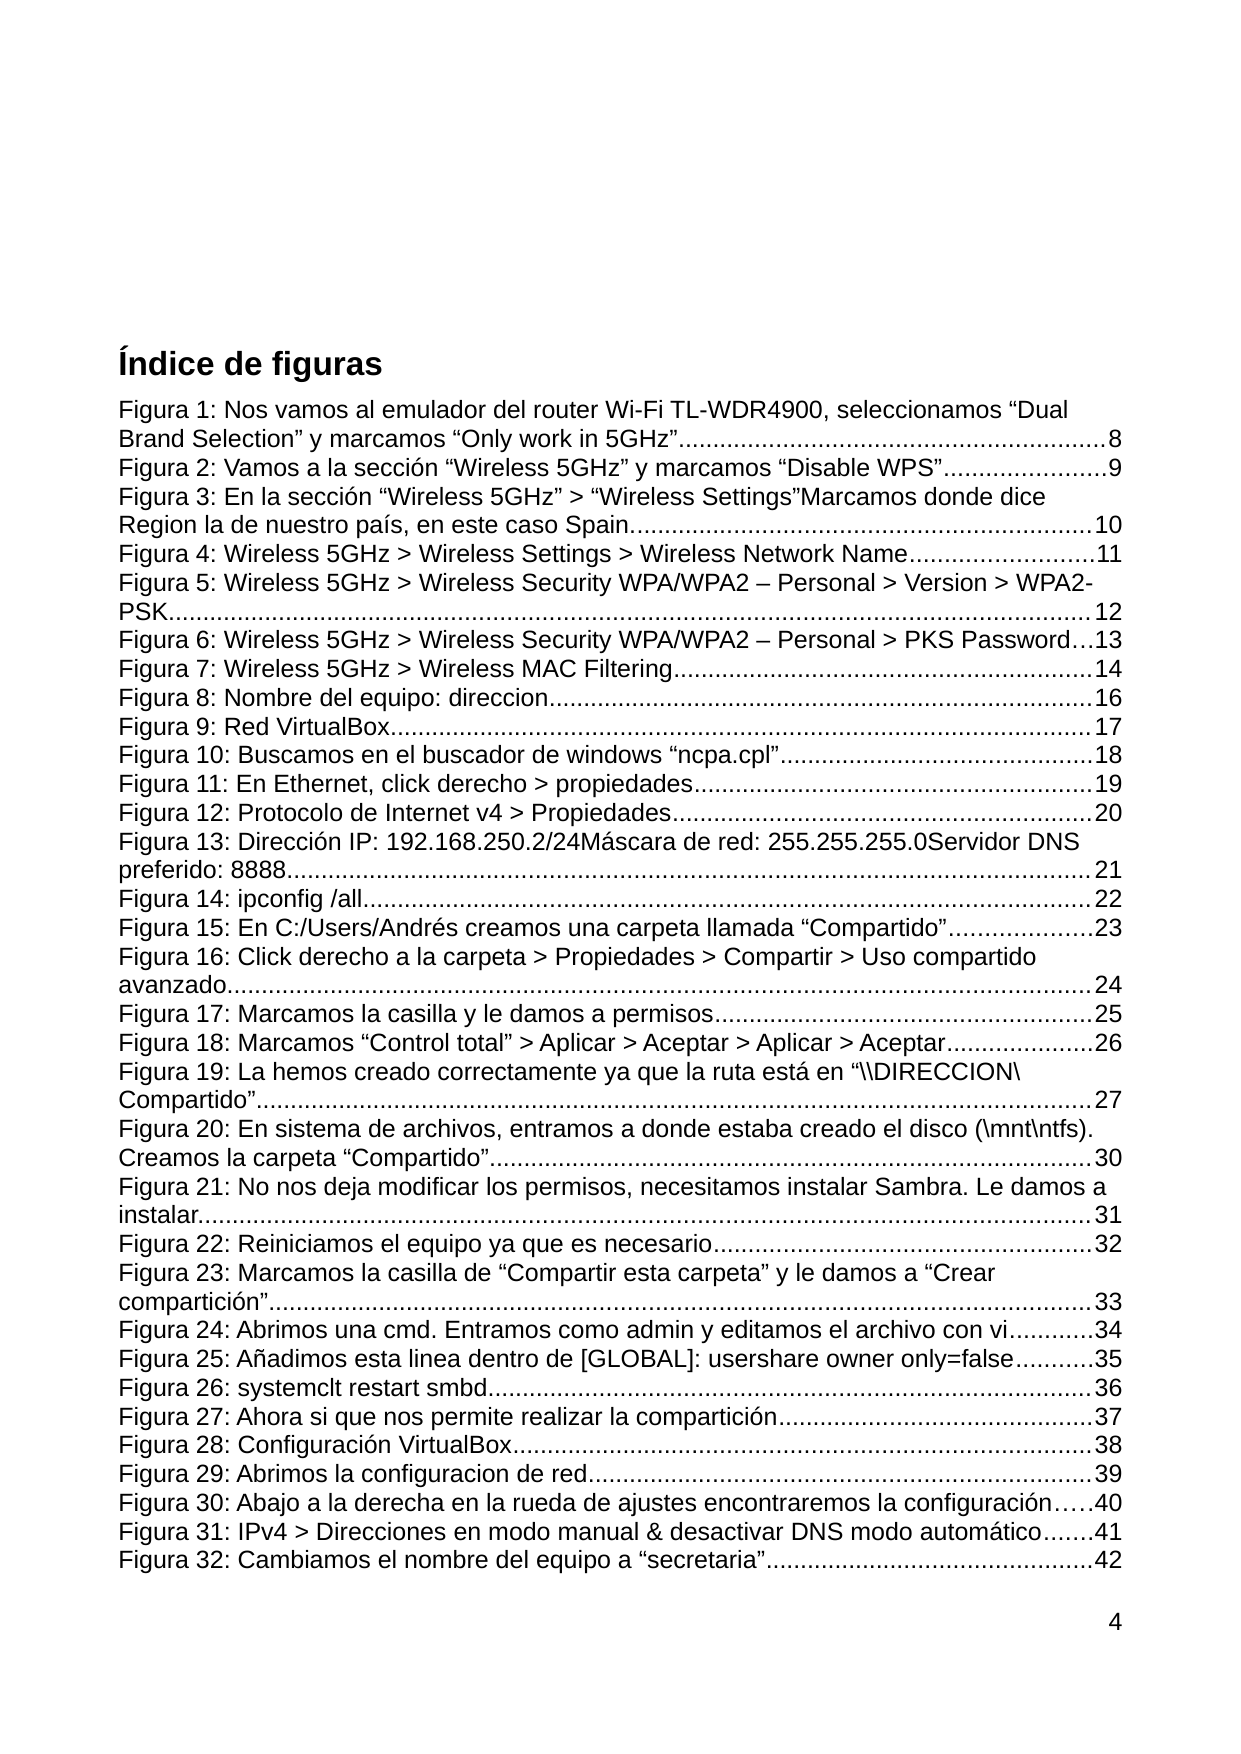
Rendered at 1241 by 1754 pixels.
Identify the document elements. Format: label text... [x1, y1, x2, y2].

text Figura 15: En C:/Users/Andrés creamos una carpeta llamada “Compartido” 23 [118, 913, 1122, 942]
text Figura 31: IPv4 > Direcciones en modo manual & desactivar DNS modo automático 41 [118, 1517, 1122, 1545]
text Figura 6: Wireless 5GHz > Wireless Security WPA/WPA2 – Personal > PKS Password 13 [118, 625, 1122, 654]
text Figura 30: Abajo a la derecha en la rueda de ajustes encontraremos la configuración 40 [118, 1488, 1122, 1517]
text Figura 28: Configuración VirtualBox 38 [118, 1430, 1122, 1459]
text Figura 18: Marcamos “Control total” > Aplicar > Aceptar > Aplicar > Aceptar 26 [118, 1028, 1122, 1057]
text Figura 11: En Ethernet, click derecho > propiedades 19 [118, 769, 1122, 798]
subtitle Índice de figuras [118, 344, 1122, 383]
text Figura 24: Abrimos una cmd. Entramos como admin y editamos el archivo con vi 34 [118, 1315, 1122, 1344]
text Figura 14: ipconfig /all 22 [118, 884, 1122, 913]
text Figura 2: Vamos a la sección “Wireless 5GHz” y marcamos “Disable WPS” 9 [118, 453, 1122, 482]
text Figura 1: Nos vamos al emulador del router Wi-Fi TL-WDR4900, seleccionamos “Dual Brand Selection” y marcamos “Only work in 5GHz” 8 [118, 395, 1122, 453]
text Figura 26: systemclt restart smbd 36 [118, 1373, 1122, 1402]
text Figura 25: Añadimos esta linea dentro de [GLOBAL]: usershare owner only=false 35 [118, 1344, 1122, 1373]
text Figura 32: Cambiamos el nombre del equipo a “secretaria” 42 [118, 1545, 1122, 1574]
text Figura 20: En sistema de archivos, entramos a donde estaba creado el disco (\mnt\ntfs). Creamos la carpeta “Compartido” 30 [118, 1114, 1122, 1172]
text Figura 9: Red VirtualBox 17 [118, 712, 1122, 740]
text Figura 19: La hemos creado correctamente ya que la ruta está en “\\DIRECCION\Compartido” 27 [118, 1057, 1122, 1114]
text Figura 5: Wireless 5GHz > Wireless Security WPA/WPA2 – Personal > Version > WPA2-PSK 12 [118, 568, 1122, 625]
text Figura 3: En la sección “Wireless 5GHz” > “Wireless Settings”Marcamos donde dice Region la de nuestro país, en este caso Spain. 10 [118, 482, 1122, 539]
text Figura 23: Marcamos la casilla de “Compartir esta carpeta” y le damos a “Crear compartición” 33 [118, 1258, 1122, 1315]
text Figura 27: Ahora si que nos permite realizar la compartición 37 [118, 1402, 1122, 1430]
text Figura 7: Wireless 5GHz > Wireless MAC Filtering 14 [118, 654, 1122, 683]
text Figura 29: Abrimos la configuracion de red 39 [118, 1459, 1122, 1488]
text Figura 10: Buscamos en el buscador de windows “ncpa.cpl” 18 [118, 740, 1122, 769]
text Figura 8: Nombre del equipo: direccion 16 [118, 683, 1122, 712]
text Figura 17: Marcamos la casilla y le damos a permisos 25 [118, 999, 1122, 1028]
text Figura 4: Wireless 5GHz > Wireless Settings > Wireless Network Name 11 [118, 539, 1122, 568]
text Figura 22: Reiniciamos el equipo ya que es necesario 32 [118, 1229, 1122, 1258]
text Figura 16: Click derecho a la carpeta > Propiedades > Compartir > Uso compartido avanzado 24 [118, 942, 1122, 999]
text Figura 12: Protocolo de Internet v4 > Propiedades 20 [118, 798, 1122, 827]
text Figura 21: No nos deja modificar los permisos, necesitamos instalar Sambra. Le damos a instalar. 31 [118, 1172, 1122, 1229]
text Figura 13: Dirección IP: 192.168.250.2/24Máscara de red: 255.255.255.0Servidor DNS preferido: 8888 21 [118, 827, 1122, 884]
